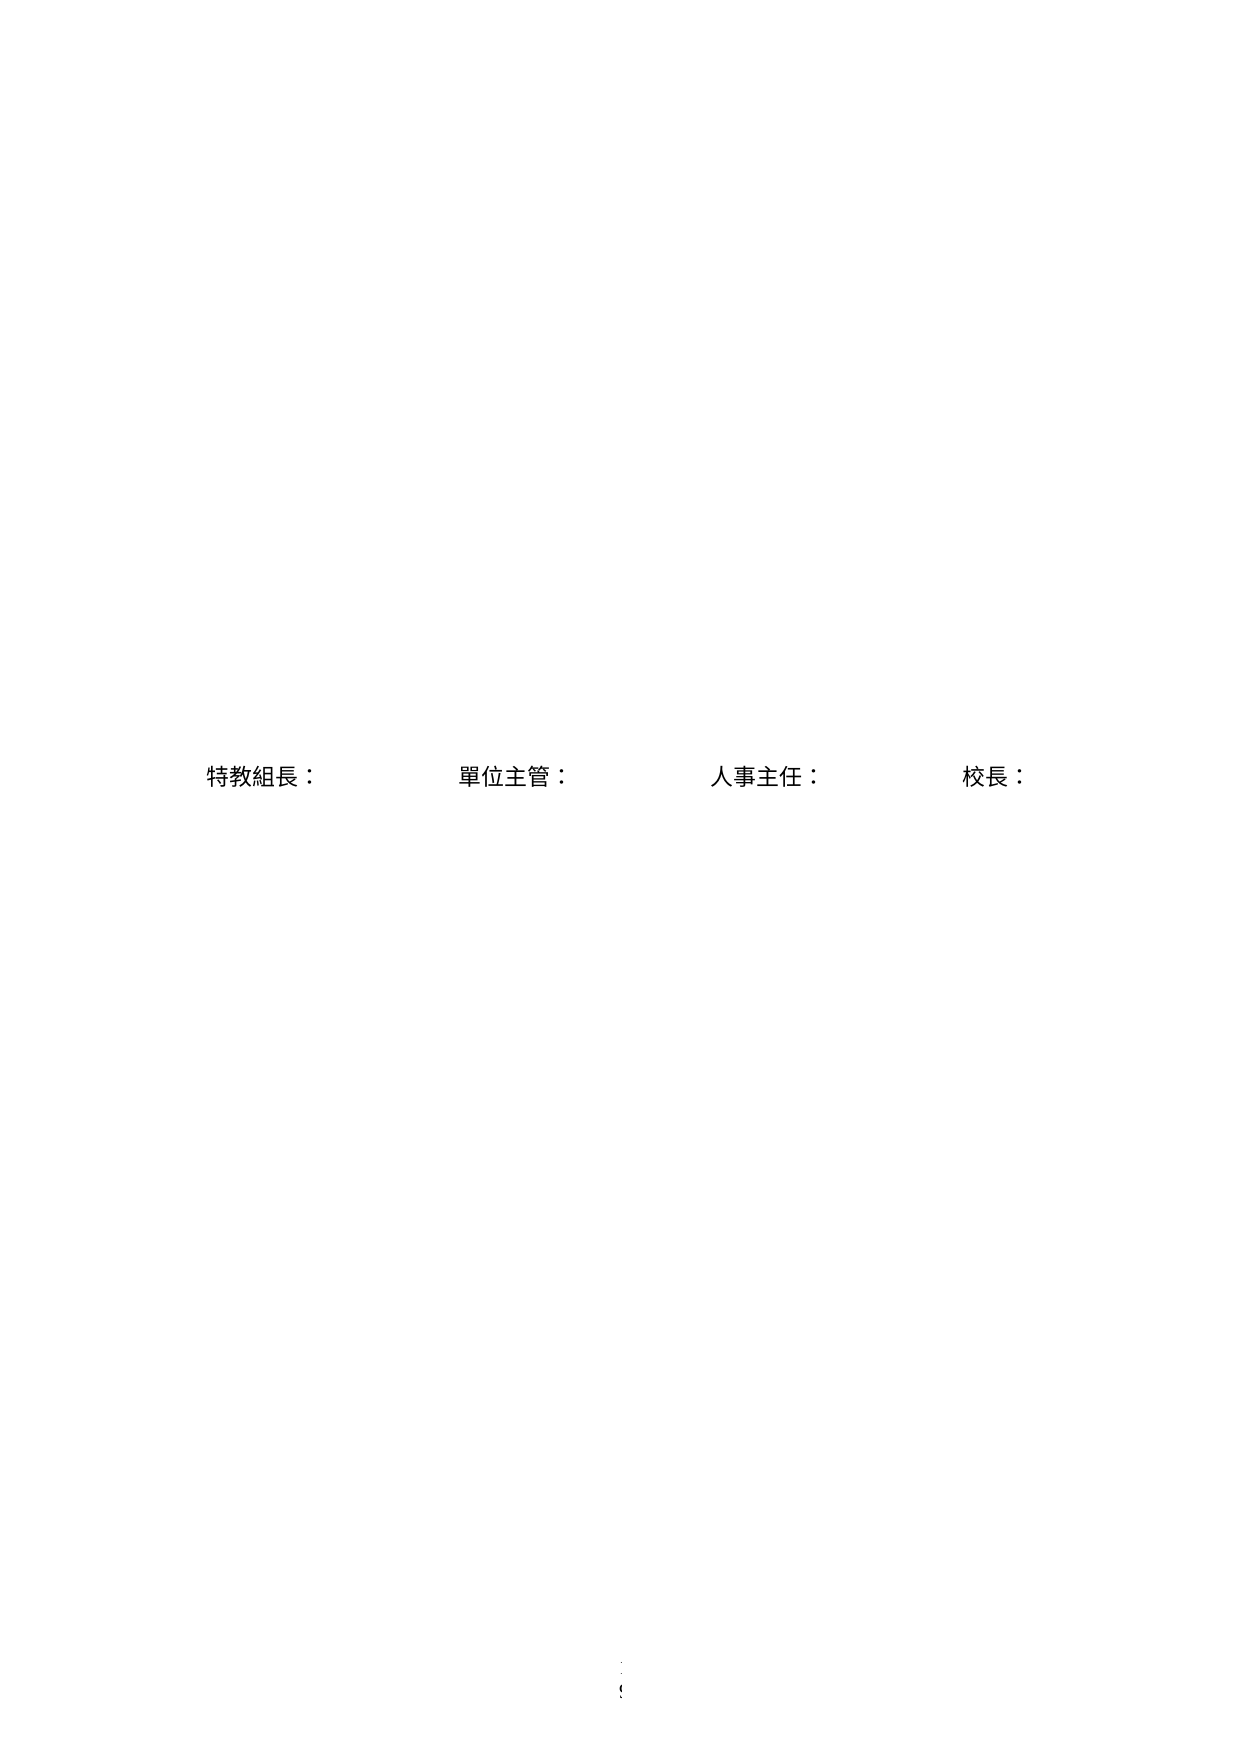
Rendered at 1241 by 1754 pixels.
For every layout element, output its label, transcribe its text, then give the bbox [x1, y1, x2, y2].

text 特教組長： 單位主管： 人事主任： 校長： [86, 734, 1152, 796]
